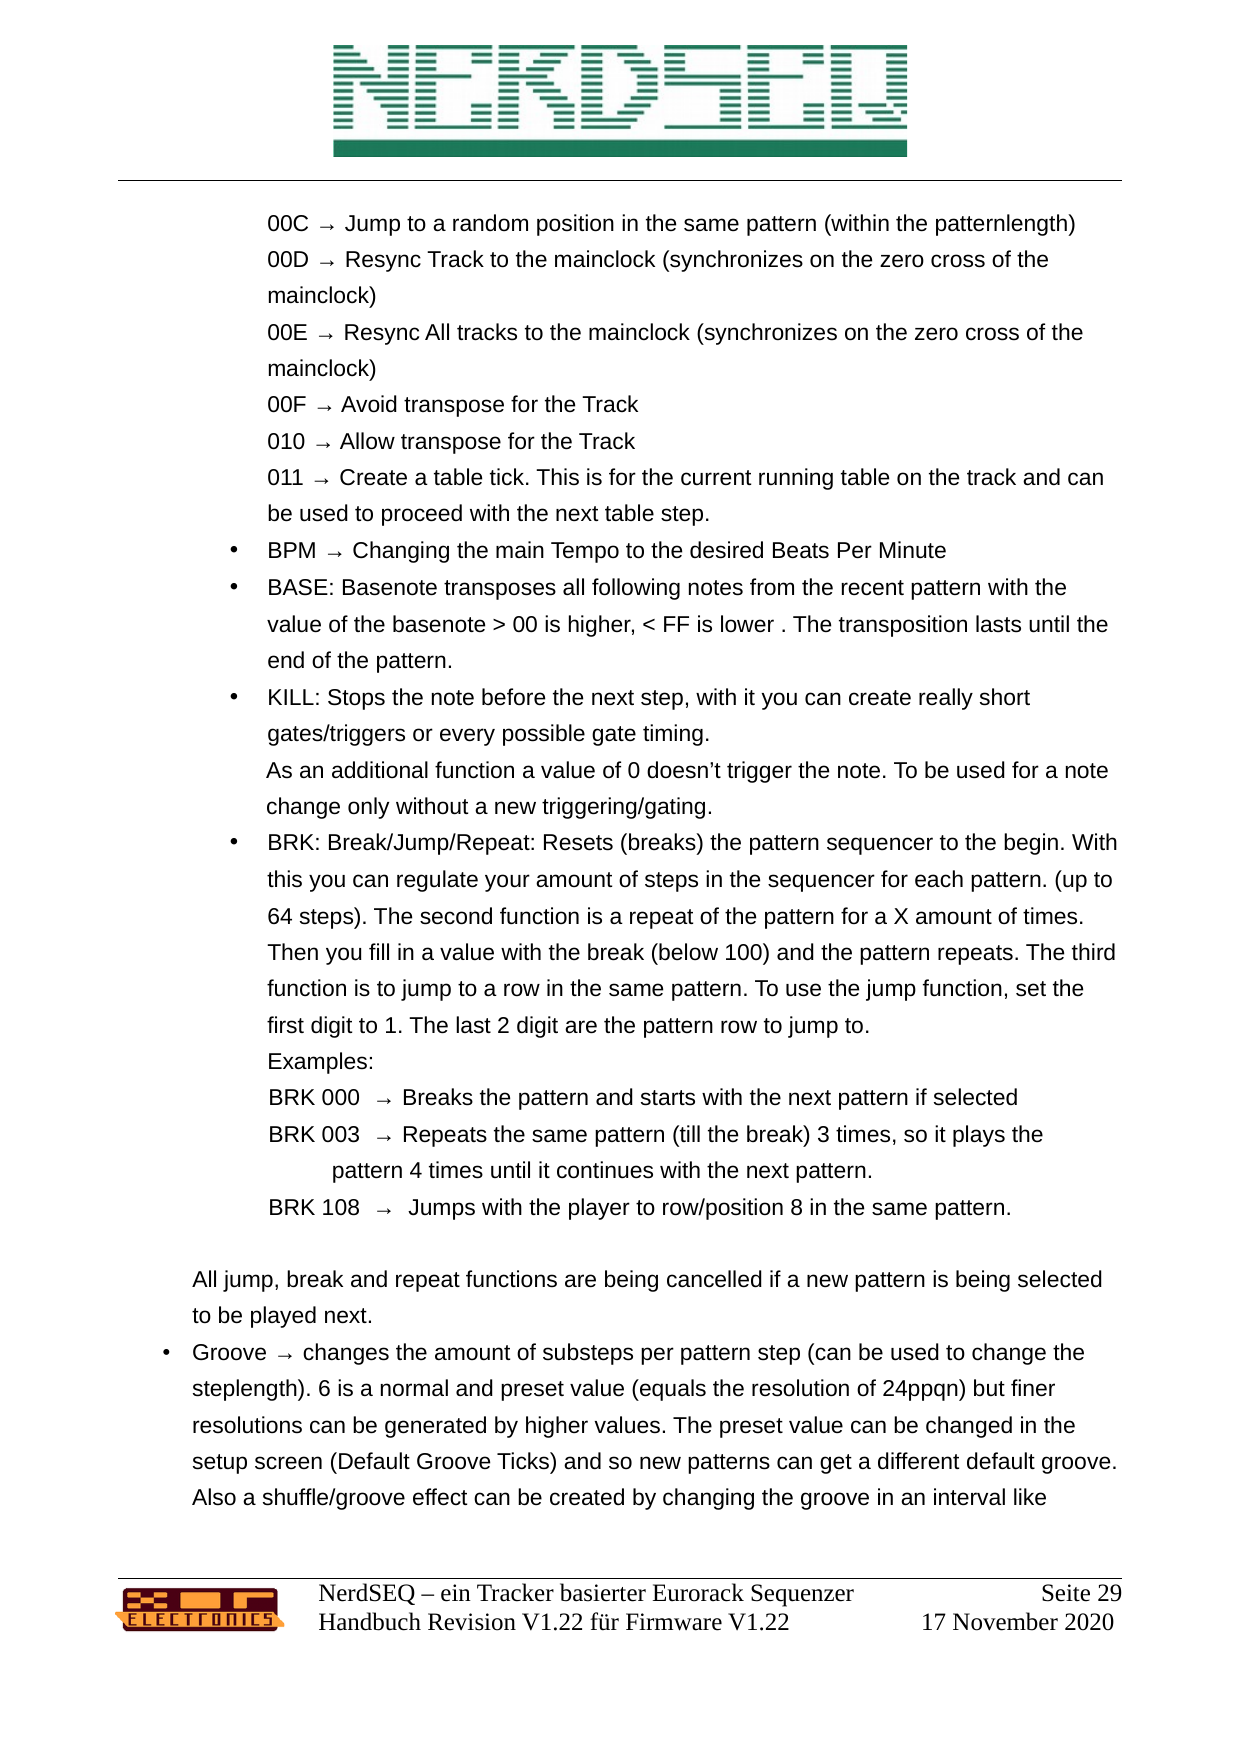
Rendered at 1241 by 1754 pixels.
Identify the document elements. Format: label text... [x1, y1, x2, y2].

text BRK 108 → Jumps with the player to row/position 8 in the same pattern. [266, 1193, 1122, 1220]
list Groove → changes the amount of substeps per pattern step (can be used to change the steplength). 6 is a normal and preset value (equals the resolution of 24ppqn) but finer resolutions can be generated by higher values. The preset value can be changed in the setup screen (Default Groove Ticks) and so new patterns can get a different default groove. Also a shuffle/groove effect can be created by changing the groove in an interval like [162, 1339, 1122, 1511]
text BRK 000 → Breaks the pattern and starts with the next pattern if selected [192, 1084, 1122, 1111]
picture [115, 1584, 285, 1634]
list KILL: Stops the note before the next step, with it you can create really short gates/triggers or every possible gate timing. [229, 683, 1122, 747]
list BPM → Changing the main Tempo to the desired Beats Per Minute [229, 537, 1122, 564]
picture [333, 45, 908, 157]
list 011 → Create a table tick. This is for the current running table on the track and can be used to proceed with the next table step. [229, 464, 1122, 527]
text BRK 003 → Repeats the same pattern (till the break) 3 times, so it plays the pattern 4 times until it continues with the next pattern. [192, 1121, 1122, 1183]
list 00D → Resync Track to the mainclock (synchronizes on the zero cross of the mainclock) [229, 246, 1122, 309]
text As an additional function a value of 0 doesn’t trigger the note. To be used for a note change only without a new triggering/gating. [266, 757, 1122, 819]
list 00E → Resync All tracks to the mainclock (synchronizes on the zero cross of the mainclock) [229, 319, 1122, 381]
list 010 → Allow transpose for the Track [229, 428, 1122, 454]
list 00F → Avoid transpose for the Track [229, 391, 1122, 418]
list BRK: Break/Jump/Repeat: Resets (breaks) the pattern sequencer to the begin. With this you can regulate your amount of steps in the sequencer for each pattern. (up to 64 steps). The second function is a repeat of the pattern for a X amount of times. Then you fill in a value with the break (below 100) and the pattern repeats. The third function is to jump to a row in the same pattern. To use the jump function, set the first digit to 1. The last 2 digit are the pattern row to jump to. [229, 829, 1122, 1038]
text All jump, break and repeat functions are being cancelled if a new pattern is being selected to be played next. [192, 1266, 1122, 1329]
list 00C → Jump to a random position in the same pattern (within the patternlength) [229, 209, 1122, 236]
list BASE: Basenote transposes all following notes from the recent pattern with the value of the basenote > 00 is higher, < FF is lower . The transposition lasts until the end of the pattern. [229, 574, 1122, 673]
list Examples: [229, 1048, 1122, 1074]
